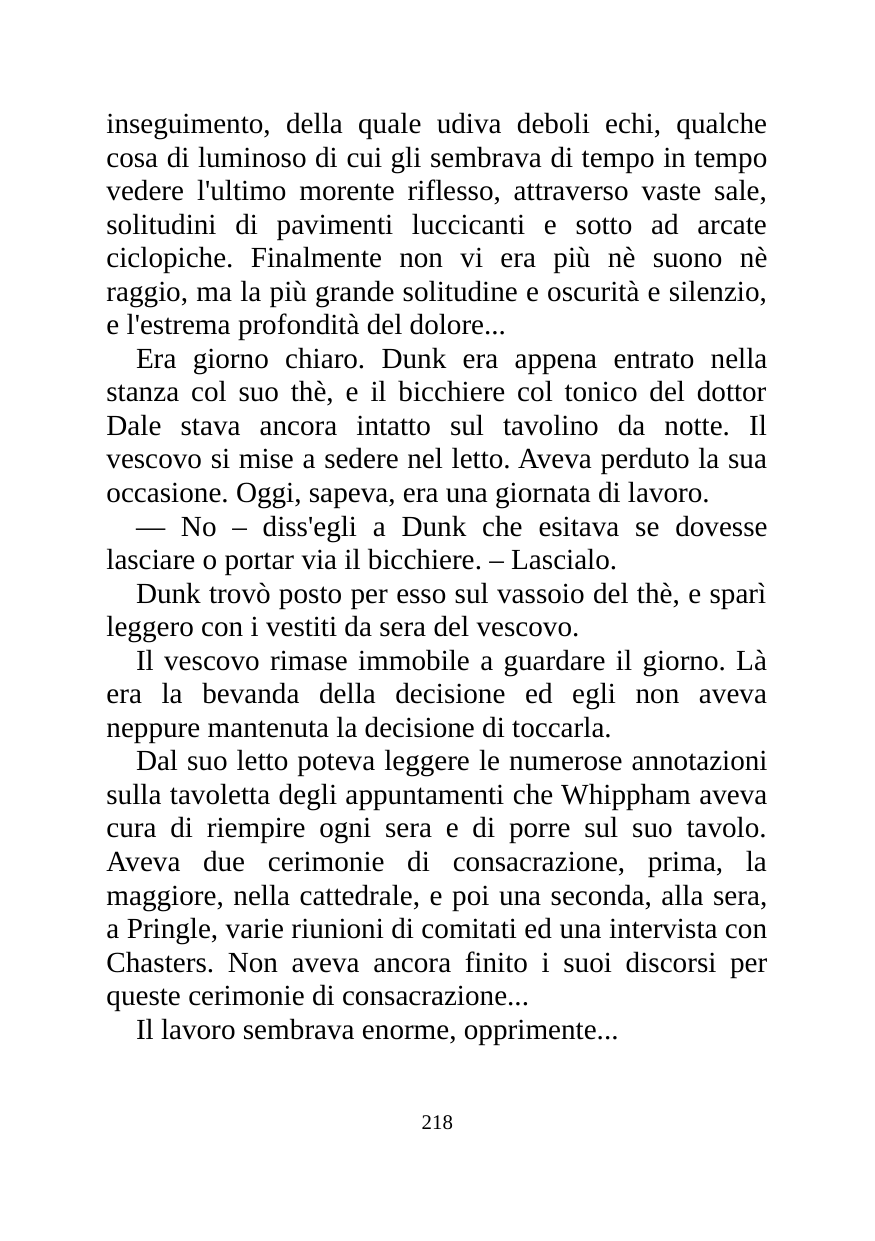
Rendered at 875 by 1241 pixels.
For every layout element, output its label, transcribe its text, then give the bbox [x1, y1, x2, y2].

text Il lavoro sembrava enorme, opprimente... [106, 1012, 768, 1045]
text Il vescovo rimase immobile a guardare il giorno. Là era la bevanda della decisione ed egli non aveva neppure mantenuta la decisione di toccarla. [106, 643, 768, 743]
text inseguimento, della quale udiva deboli echi, qualche cosa di luminoso di cui gli sembrava di tempo in tempo vedere l'ultimo morente riflesso, attraverso vaste sale, solitudini di pavimenti luccicanti e sotto ad arcate ciclopiche. Finalmente non vi era più nè suono nè raggio, ma la più grande solitudine e oscurità e silenzio, e l'estrema profondità del dolore... [106, 106, 768, 341]
text — No – diss'egli a Dunk che esitava se dovesse lasciare o portar via il bicchiere. – Lascialo. [106, 509, 768, 576]
text Era giorno chiaro. Dunk era appena entrato nella stanza col suo thè, e il bicchiere col tonico del dottor Dale stava ancora intatto sul tavolino da notte. Il vescovo si mise a sedere nel letto. Aveva perduto la sua occasione. Oggi, sapeva, era una giornata di lavoro. [106, 341, 768, 509]
text Dunk trovò posto per esso sul vassoio del thè, e sparì leggero con i vestiti da sera del vescovo. [106, 576, 768, 643]
text Dal suo letto poteva leggere le numerose annotazioni sulla tavoletta degli appuntamenti che Whippham aveva cura di riempire ogni sera e di porre sul suo tavolo. Aveva due cerimonie di consacrazione, prima, la maggiore, nella cattedrale, e poi una seconda, alla sera, a Pringle, varie riunioni di comitati ed una intervista con Chasters. Non aveva ancora finito i suoi discorsi per queste cerimonie di consacrazione... [106, 743, 768, 1012]
